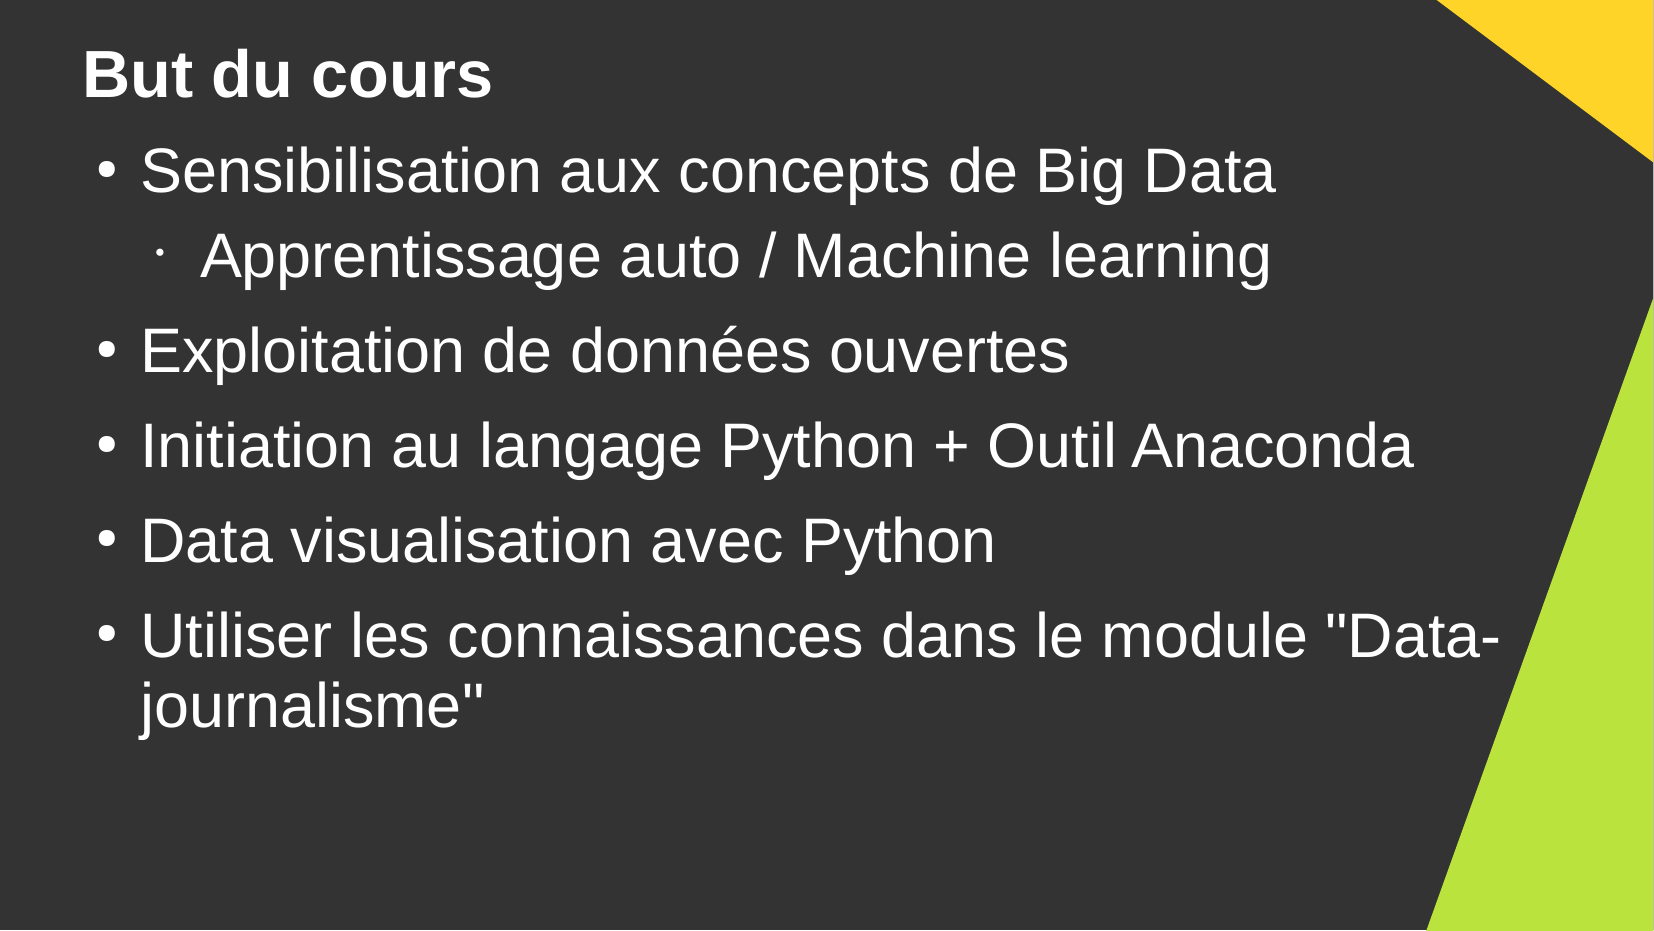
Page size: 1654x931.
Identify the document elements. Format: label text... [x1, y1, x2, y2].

text_box [1436, 0, 1654, 163]
list Sensibilisation aux concepts de Big Data Apprentissage auto / Machine learning Exploitation de données ouvertes Initiation au langage Python + Outil Anaconda Data visualisation avec Python Utiliser les connaissances dans le module "Data-journalisme" [80, 135, 1620, 745]
title But du cours [82, 37, 1571, 122]
text_box [1426, 295, 1654, 931]
